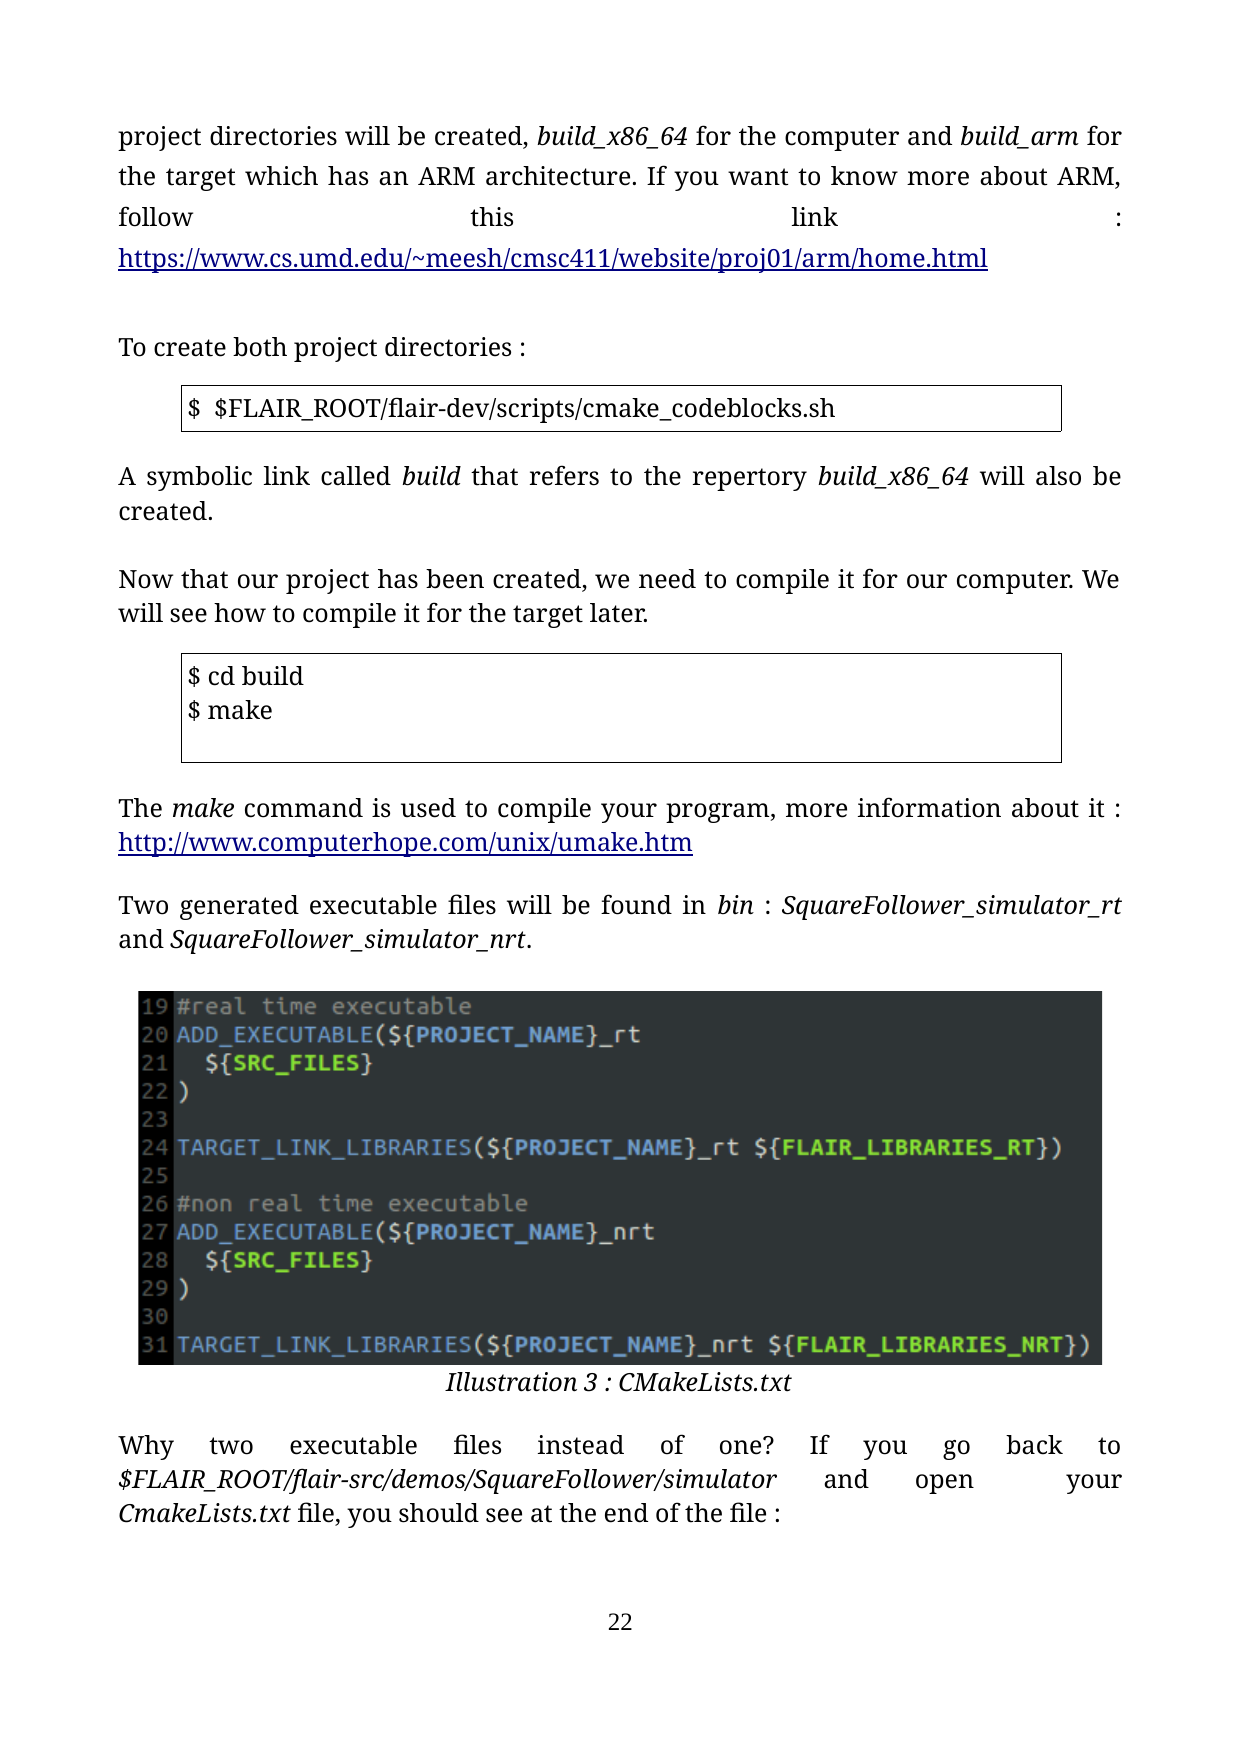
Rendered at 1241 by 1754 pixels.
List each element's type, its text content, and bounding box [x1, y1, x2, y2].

text Why two executable files instead of one? If you go back to $FLAIR_ROOT/flair-src/demos/SquareFollower/simulator and open your CmakeLists.txt file, you should see at the end of the file : [118, 1427, 1122, 1529]
table_header $ cd build $ make [182, 654, 1061, 762]
text project directories will be created, build_x86_64 for the computer and build_arm for the target which has an ARM architecture. If you want to know more about ARM, follow this link : https://www.cs.umd.edu/~meesh/cmsc411/website/proj01/arm/home.html [118, 118, 1122, 309]
text To create both project directories : [118, 329, 1122, 363]
table_header $ $FLAIR_ROOT/flair-dev/scripts/cmake_codeblocks.sh [182, 386, 1061, 431]
text Now that our project has been created, we need to compile it for our computer. We will see how to compile it for the target later. [118, 527, 1122, 629]
picture [138, 991, 1103, 1365]
text The make command is used to compile your program, more information about it : http://www.computerhope.com/unix/umake.htm [118, 791, 1122, 859]
text Illustration 3 : CMakeLists.txt [138, 1365, 1102, 1399]
text A symbolic link called build that refers to the repertory build_x86_64 will also be created. [118, 459, 1122, 527]
text Two generated executable files will be found in bin : SquareFollower_simulator_rt and SquareFollower_simulator_nrt. [118, 887, 1122, 955]
